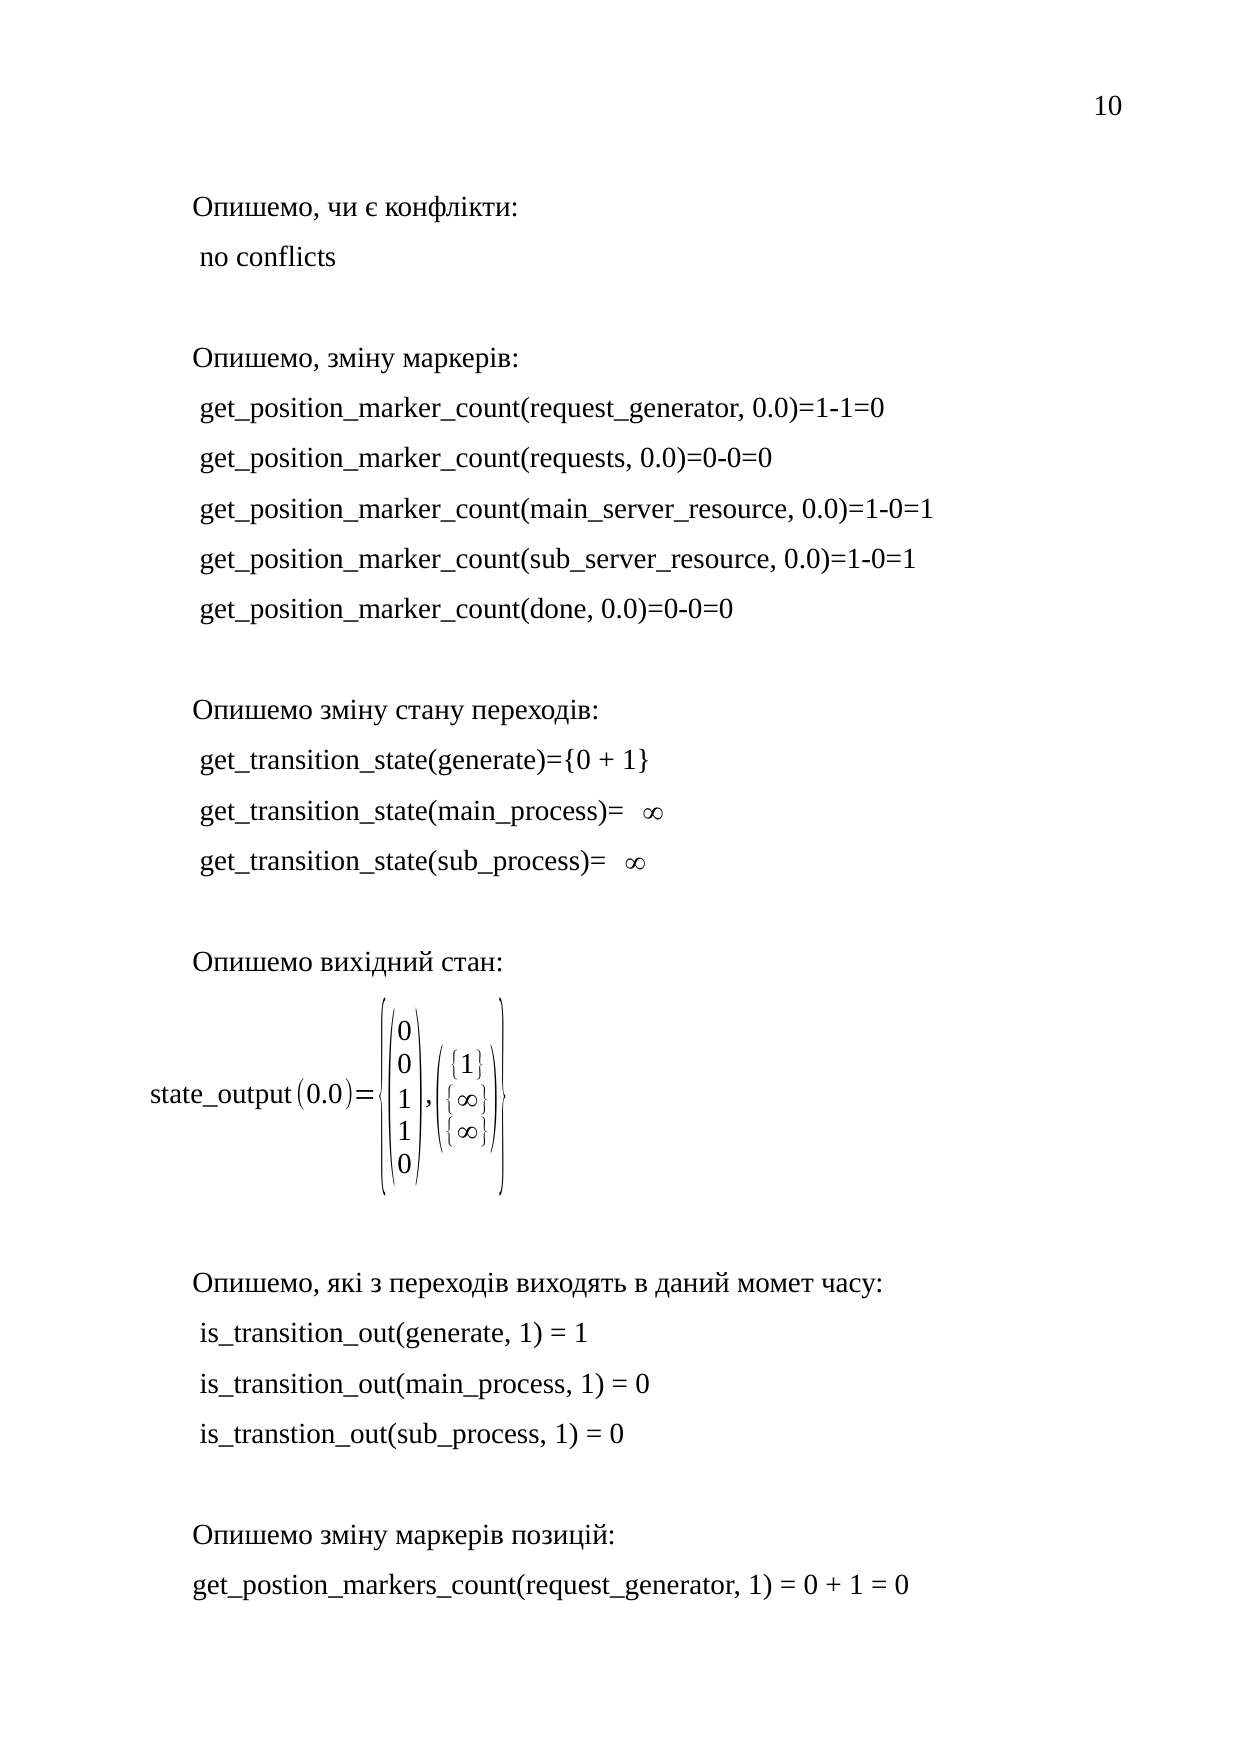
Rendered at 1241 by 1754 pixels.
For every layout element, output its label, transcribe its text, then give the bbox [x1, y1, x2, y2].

text get_transition_state(generate)={0 + 1} [118, 742, 1122, 776]
text get_position_marker_count(main_server_resource, 0.0)=1-0=1 [118, 491, 1122, 524]
text is_transtion_out(sub_process, 1) = 0 [118, 1416, 1122, 1450]
text get_postion_markers_count(request_generator, 1) = 0 + 1 = 0 [118, 1567, 1122, 1601]
text Опишемо, зміну маркерів: [118, 340, 1122, 373]
text get_position_marker_count(done, 0.0)=0-0=0 [118, 592, 1122, 625]
text get_position_marker_count(requests, 0.0)=0-0=0 [118, 441, 1122, 474]
text Опишемо зміну маркерів позицій: [118, 1517, 1122, 1550]
text get_transition_state(sub_process)= [118, 843, 1122, 877]
text is_transition_out(generate, 1) = 1 [118, 1316, 1122, 1349]
text is_transition_out(main_process, 1) = 0 [118, 1366, 1122, 1399]
text get_position_marker_count(request_generator, 0.0)=1-1=0 [118, 390, 1122, 424]
text no conflicts [118, 239, 1122, 273]
text Опишемо, чи є конфлікти: [118, 189, 1122, 223]
text get_transition_state(main_process)= [118, 793, 1122, 826]
text Опишемо вихідний стан: [118, 944, 1122, 977]
text Опишемо зміну стану переходів: [118, 692, 1122, 726]
text get_position_marker_count(sub_server_resource, 0.0)=1-0=1 [118, 541, 1122, 575]
text Опишемо, які з переходів виходять в даний момет часу: [118, 1265, 1122, 1299]
